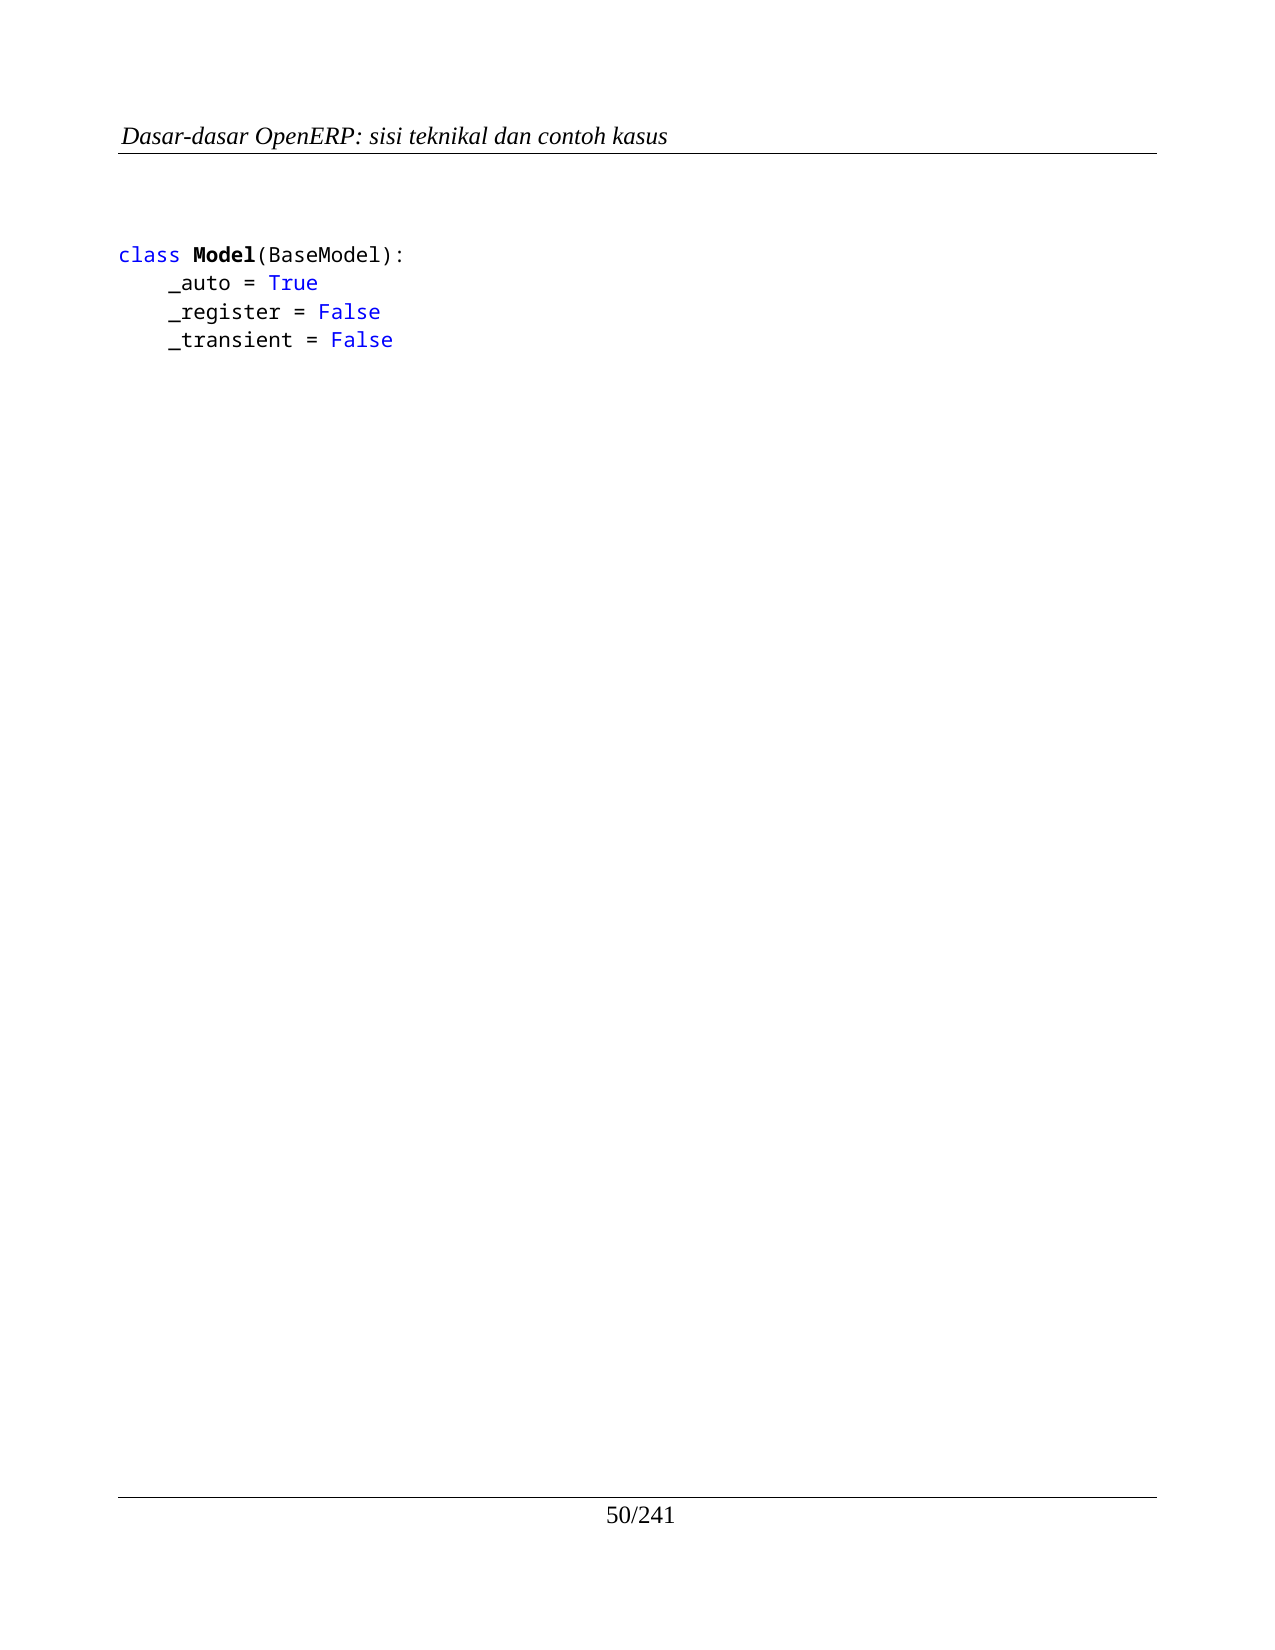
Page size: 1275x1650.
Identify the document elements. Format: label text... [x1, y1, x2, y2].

text _transient = False [118, 325, 1157, 354]
text _register = False [118, 297, 1157, 325]
text class Model(BaseModel): [118, 240, 1157, 268]
text _auto = True [118, 268, 1157, 297]
